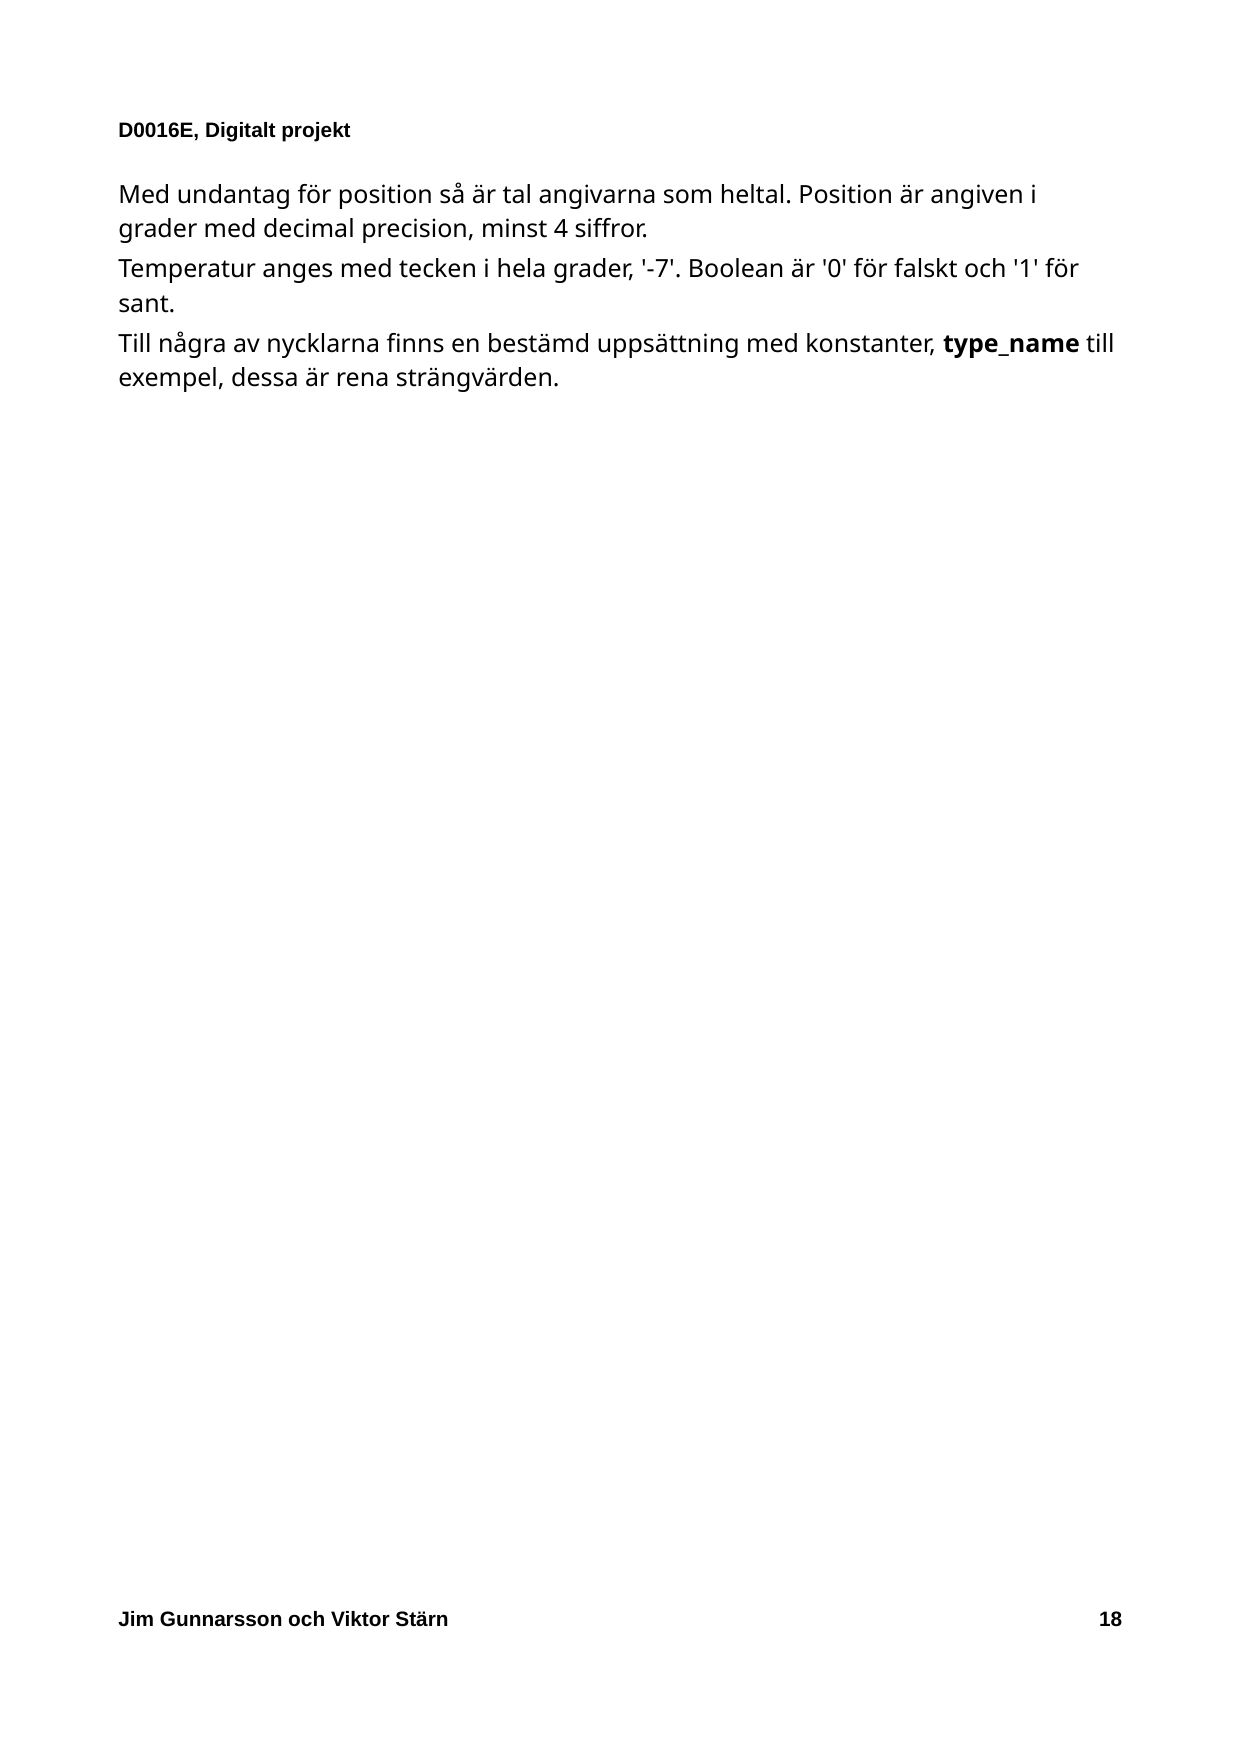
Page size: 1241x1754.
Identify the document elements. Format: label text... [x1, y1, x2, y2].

text Temperatur anges med tecken i hela grader, '-7'. Boolean är '0' för falskt och '1' för sant. [118, 251, 1122, 319]
text Till några av nycklarna finns en bestämd uppsättning med konstanter, type_name till exempel, dessa är rena strängvärden. [118, 325, 1122, 393]
text Med undantag för position så är tal angivarna som heltal. Position är angiven i grader med decimal precision, minst 4 siffror. [118, 177, 1122, 245]
